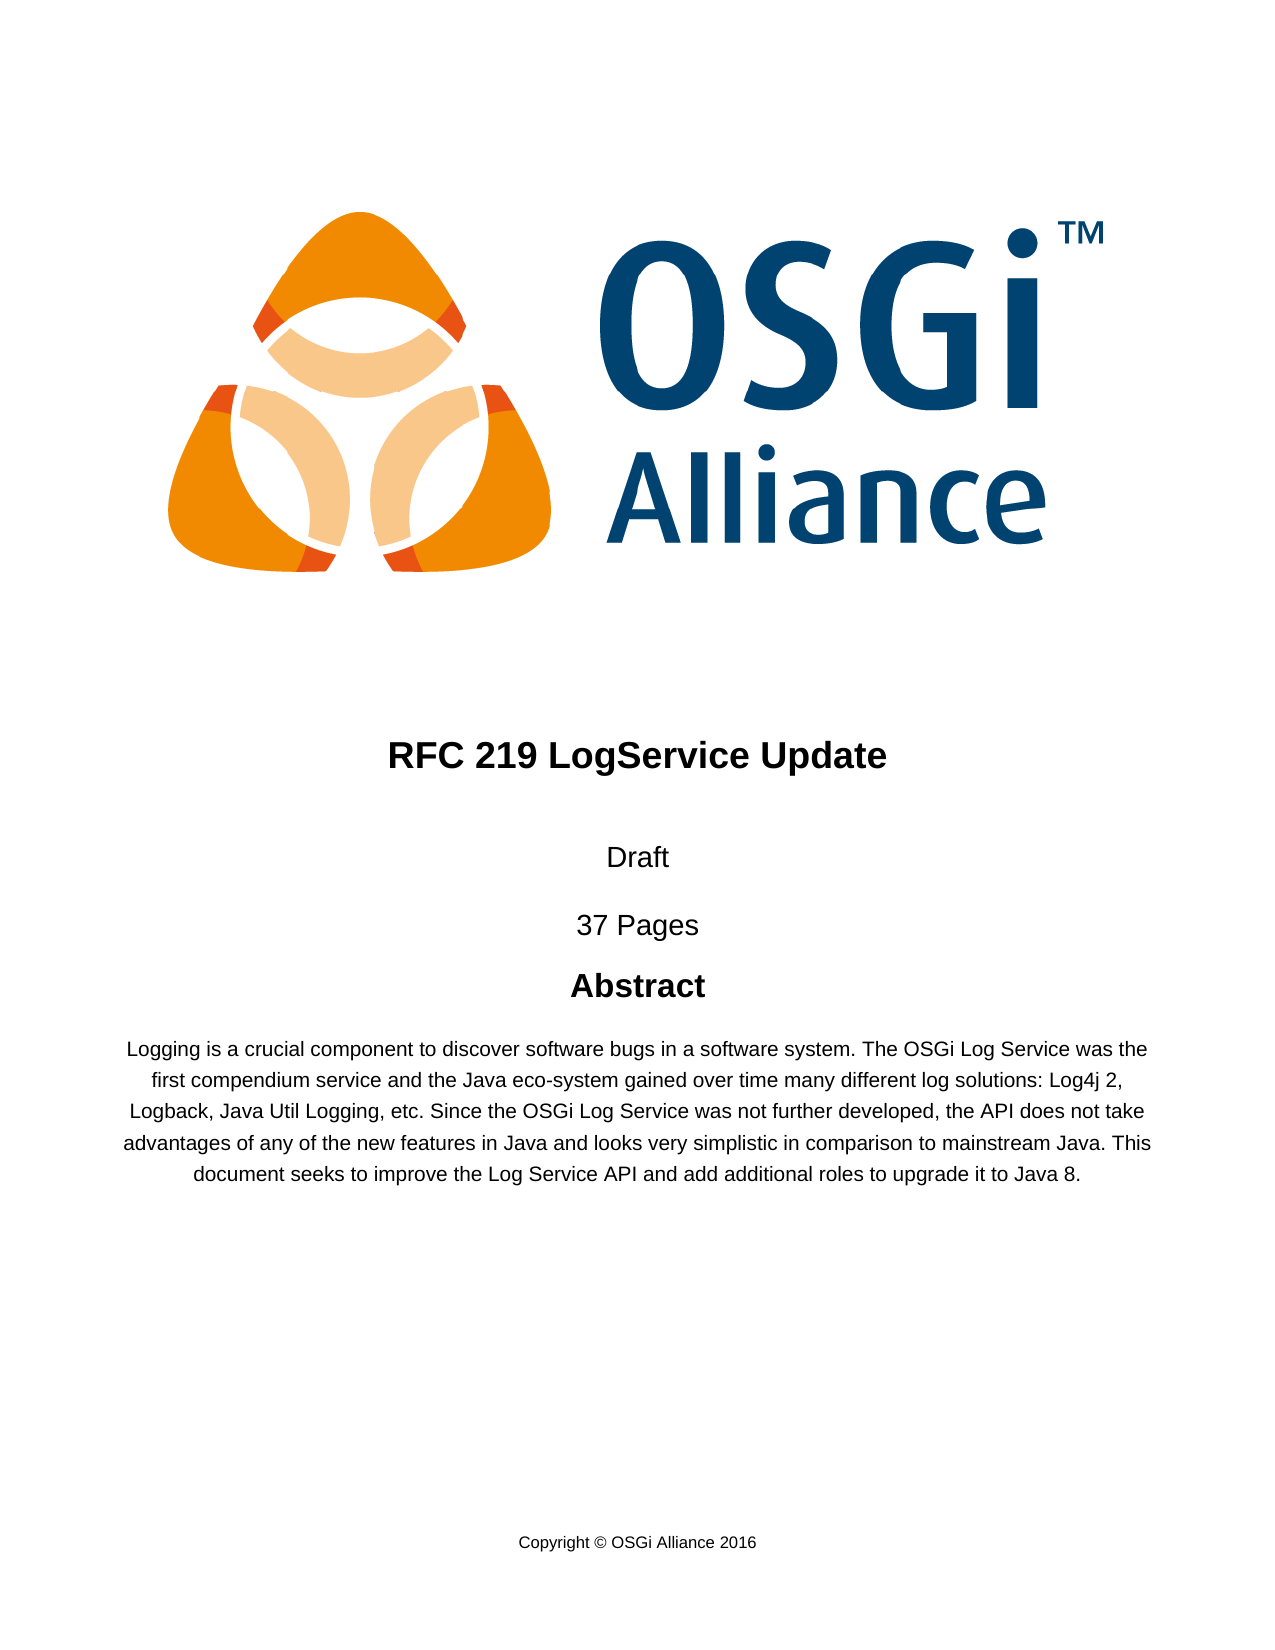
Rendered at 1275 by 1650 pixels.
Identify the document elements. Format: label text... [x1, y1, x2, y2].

title Draft 36 Pages [112, 841, 1162, 941]
text Logging is a crucial component to discover software bugs in a software system. The OSGi Log Service was the first compendium service and the Java eco-system gained over time many different log solutions: Log4j 2, Logback, Java Util Logging, etc. Since the OSGi Log Service was not further developed, the API does not take advantages of any of the new features in Java and looks very simplistic in comparison to mainstream Java. This document seeks to improve the Log Service API and add additional roles to upgrade it to Java 8. [112, 1029, 1162, 1186]
picture [112, 158, 1163, 626]
text Abstract [112, 966, 1162, 1004]
title RFC 219 LogService Update [112, 733, 1162, 776]
